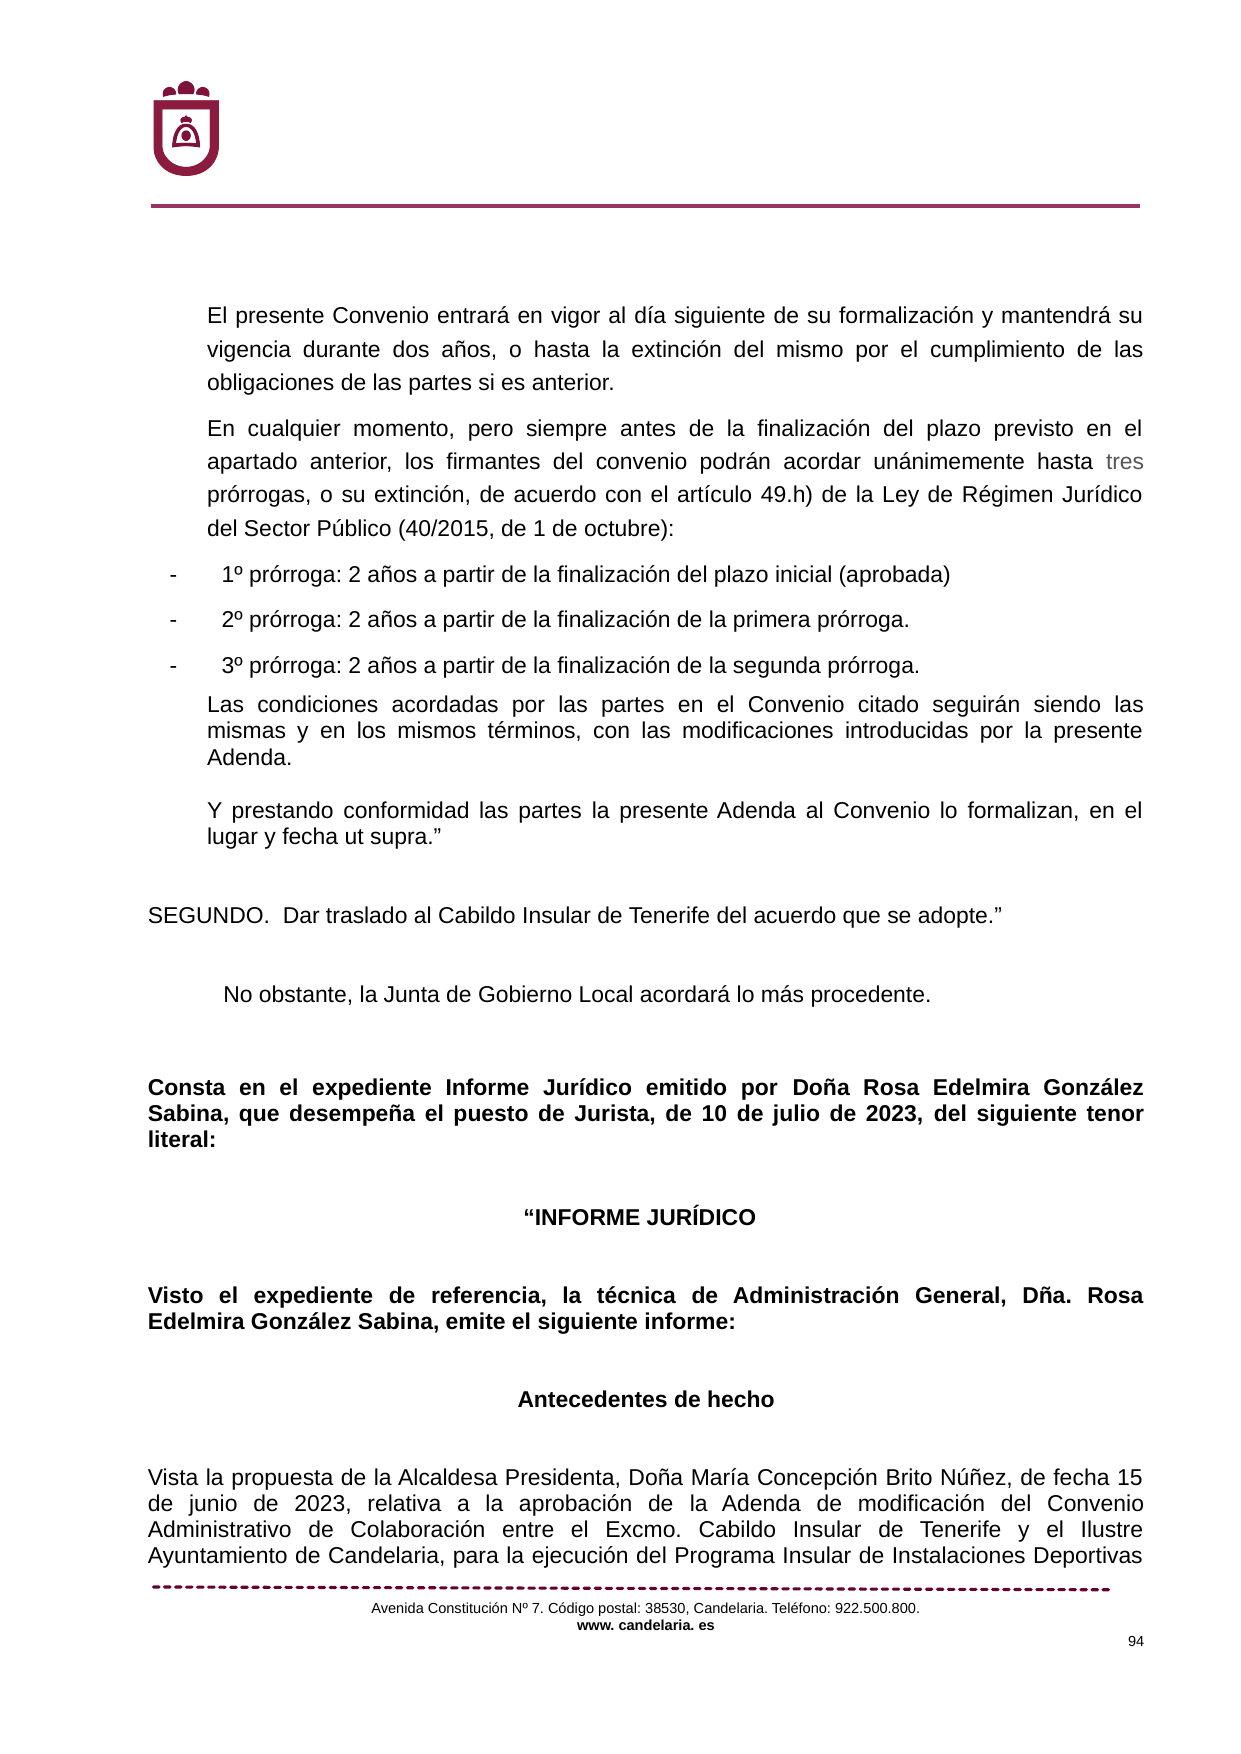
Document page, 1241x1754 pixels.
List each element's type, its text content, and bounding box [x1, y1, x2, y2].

text - 2º prórroga: 2 años a partir de la finalización de la primera prórroga. [169, 599, 1144, 633]
text SEGUNDO. Dar traslado al Cabildo Insular de Tenerife del acuerdo que se adopte.” [148, 902, 1144, 928]
text Vista la propuesta de la Alcaldesa Presidenta, Doña María Concepción Brito Núñez, de fecha 15 de junio de 2023, relativa a la aprobación de la Adenda de modificación del Convenio Administrativo de Colaboración entre el Excmo. Cabildo Insular de Tenerife y el Ilustre Ayuntamiento de Candelaria, para la ejecución del Programa Insular de Instalaciones Deportivas [148, 1463, 1144, 1569]
text El presente Convenio entrará en vigor al día siguiente de su formalización y mantendrá su vigencia durante dos años, o hasta la extinción del mismo por el cumplimiento de las obligaciones de las partes si es anterior. [207, 295, 1144, 395]
text Las condiciones acordadas por las partes en el Convenio citado seguirán siendo las mismas y en los mismos términos, con las modificaciones introducidas por la presente Adenda. [207, 691, 1144, 770]
text Antecedentes de hecho [148, 1386, 1144, 1412]
text En cualquier momento, pero siempre antes de la finalización del plazo previsto en el apartado anterior, los firmantes del convenio podrán acordar unánimemente hasta tres prórrogas, o su extinción, de acuerdo con el artículo 49.h) de la Ley de Régimen Jurídico del Sector Público (40/2015, de 1 de octubre): [207, 408, 1144, 541]
text Consta en el expediente Informe Jurídico emitido por Doña Rosa Edelmira González Sabina, que desempeña el puesto de Jurista, de 10 de julio de 2023, del siguiente tenor literal: [148, 1073, 1144, 1153]
text Visto el expediente de referencia, la técnica de Administración General, Dña. Rosa Edelmira González Sabina, emite el siguiente informe: [148, 1282, 1144, 1334]
text “INFORME JURÍDICO [148, 1204, 1144, 1230]
text No obstante, la Junta de Gobierno Local acordará lo más procedente. [149, 981, 1133, 1007]
text - 1º prórroga: 2 años a partir de la finalización del plazo inicial (aprobada) [169, 554, 1144, 587]
text Y prestando conformidad las partes la presente Adenda al Convenio lo formalizan, en el lugar y fecha ut supra.” [207, 797, 1144, 849]
text - 3º prórroga: 2 años a partir de la finalización de la segunda prórroga. [169, 645, 1144, 679]
